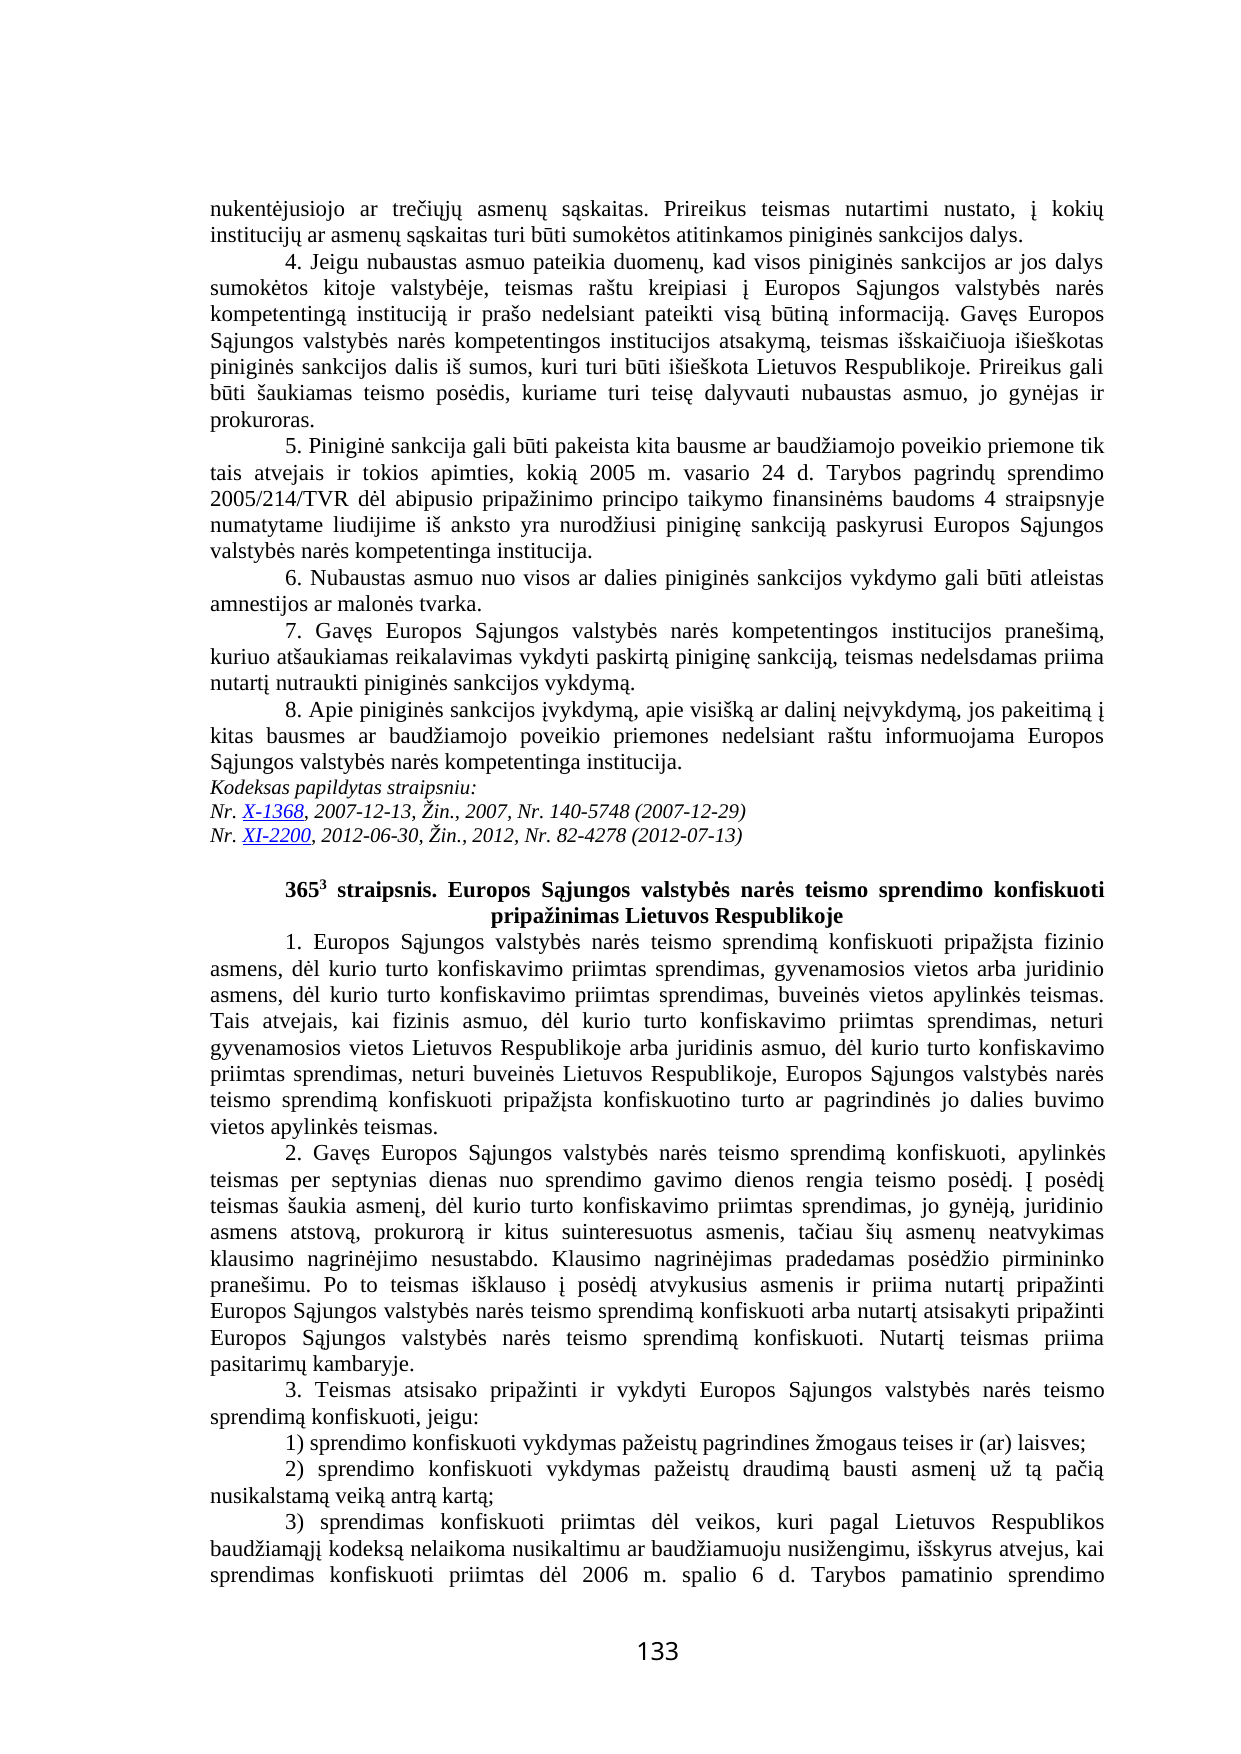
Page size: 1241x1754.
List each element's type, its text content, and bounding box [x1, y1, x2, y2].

text 5. Piniginė sankcija gali būti pakeista kita bausme ar baudžiamojo poveikio priemone tik tais atvejais ir tokios apimties, kokią 2005 m. vasario 24 d. Tarybos pagrindų sprendimo 2005/214/TVR dėl abipusio pripažinimo principo taikymo finansinėms baudoms 4 straipsnyje numatytame liudijime iš anksto yra nurodžiusi piniginę sankciją paskyrusi Europos Sąjungos valstybės narės kompetentinga institucija. [210, 432, 1106, 564]
text 3) sprendimas konfiskuoti priimtas dėl veikos, kuri pagal Lietuvos Respublikos baudžiamąjį kodeksą nelaikoma nusikaltimu ar baudžiamuoju nusižengimu, išskyrus atvejus, kai sprendimas konfiskuoti priimtas dėl 2006 m. spalio 6 d. Tarybos pamatinio sprendimo [210, 1508, 1106, 1587]
text Nr. XI-2200, 2012-06-30, Žin., 2012, Nr. 82-4278 (2012-07-13) [210, 823, 1106, 847]
text 8. Apie piniginės sankcijos įvykdymą, apie visišką ar dalinį neįvykdymą, jos pakeitimą į kitas bausmes ar baudžiamojo poveikio priemones nedelsiant raštu informuojama Europos Sąjungos valstybės narės kompetentinga institucija. [210, 696, 1106, 775]
text Kodeksas papildytas straipsniu: [210, 775, 1106, 799]
text 2) sprendimo konfiskuoti vykdymas pažeistų draudimą bausti asmenį už tą pačią nusikalstamą veiką antrą kartą; [210, 1456, 1106, 1508]
text 3653 straipsnis. Europos Sąjungos valstybės narės teismo sprendimo konfiskuoti pripažinimas Lietuvos Respublikoje [285, 876, 1106, 928]
text 2. Gavęs Europos Sąjungos valstybės narės teismo sprendimą konfiskuoti, apylinkės teismas per septynias dienas nuo sprendimo gavimo dienos rengia teismo posėdį. Į posėdį teismas šaukia asmenį, dėl kurio turto konfiskavimo priimtas sprendimas, jo gynėją, juridinio asmens atstovą, prokurorą ir kitus suinteresuotus asmenis, tačiau šių asmenų neatvykimas klausimo nagrinėjimo nesustabdo. Klausimo nagrinėjimas pradedamas posėdžio pirmininko pranešimu. Po to teismas išklauso į posėdį atvykusius asmenis ir priima nutartį pripažinti Europos Sąjungos valstybės narės teismo sprendimą konfiskuoti arba nutartį atsisakyti pripažinti Europos Sąjungos valstybės narės teismo sprendimą konfiskuoti. Nutartį teismas priima pasitarimų kambaryje. [210, 1139, 1106, 1376]
text 7. Gavęs Europos Sąjungos valstybės narės kompetentingos institucijos pranešimą, kuriuo atšaukiamas reikalavimas vykdyti paskirtą piniginę sankciją, teismas nedelsdamas priima nutartį nutraukti piniginės sankcijos vykdymą. [210, 617, 1106, 696]
text 4. Jeigu nubaustas asmuo pateikia duomenų, kad visos piniginės sankcijos ar jos dalys sumokėtos kitoje valstybėje, teismas raštu kreipiasi į Europos Sąjungos valstybės narės kompetentingą instituciją ir prašo nedelsiant pateikti visą būtiną informaciją. Gavęs Europos Sąjungos valstybės narės kompetentingos institucijos atsakymą, teismas išskaičiuoja išieškotas piniginės sankcijos dalis iš sumos, kuri turi būti išieškota Lietuvos Respublikoje. Prireikus gali būti šaukiamas teismo posėdis, kuriame turi teisę dalyvauti nubaustas asmuo, jo gynėjas ir prokuroras. [210, 248, 1106, 432]
text 1. Europos Sąjungos valstybės narės teismo sprendimą konfiskuoti pripažįsta fizinio asmens, dėl kurio turto konfiskavimo priimtas sprendimas, gyvenamosios vietos arba juridinio asmens, dėl kurio turto konfiskavimo priimtas sprendimas, buveinės vietos apylinkės teismas. Tais atvejais, kai fizinis asmuo, dėl kurio turto konfiskavimo priimtas sprendimas, neturi gyvenamosios vietos Lietuvos Respublikoje arba juridinis asmuo, dėl kurio turto konfiskavimo priimtas sprendimas, neturi buveinės Lietuvos Respublikoje, Europos Sąjungos valstybės narės teismo sprendimą konfiskuoti pripažįsta konfiskuotino turto ar pagrindinės jo dalies buvimo vietos apylinkės teismas. [210, 928, 1106, 1139]
text Nr. X-1368, 2007-12-13, Žin., 2007, Nr. 140-5748 (2007-12-29) [210, 799, 1106, 823]
text nukentėjusiojo ar trečiųjų asmenų sąskaitas. Prireikus teismas nutartimi nustato, į kokių institucijų ar asmenų sąskaitas turi būti sumokėtos atitinkamos piniginės sankcijos dalys. [210, 195, 1106, 248]
text 3. Teismas atsisako pripažinti ir vykdyti Europos Sąjungos valstybės narės teismo sprendimą konfiskuoti, jeigu: [210, 1376, 1106, 1429]
text 6. Nubaustas asmuo nuo visos ar dalies piniginės sankcijos vykdymo gali būti atleistas amnestijos ar malonės tvarka. [210, 564, 1106, 617]
text 1) sprendimo konfiskuoti vykdymas pažeistų pagrindines žmogaus teises ir (ar) laisves; [210, 1429, 1106, 1456]
